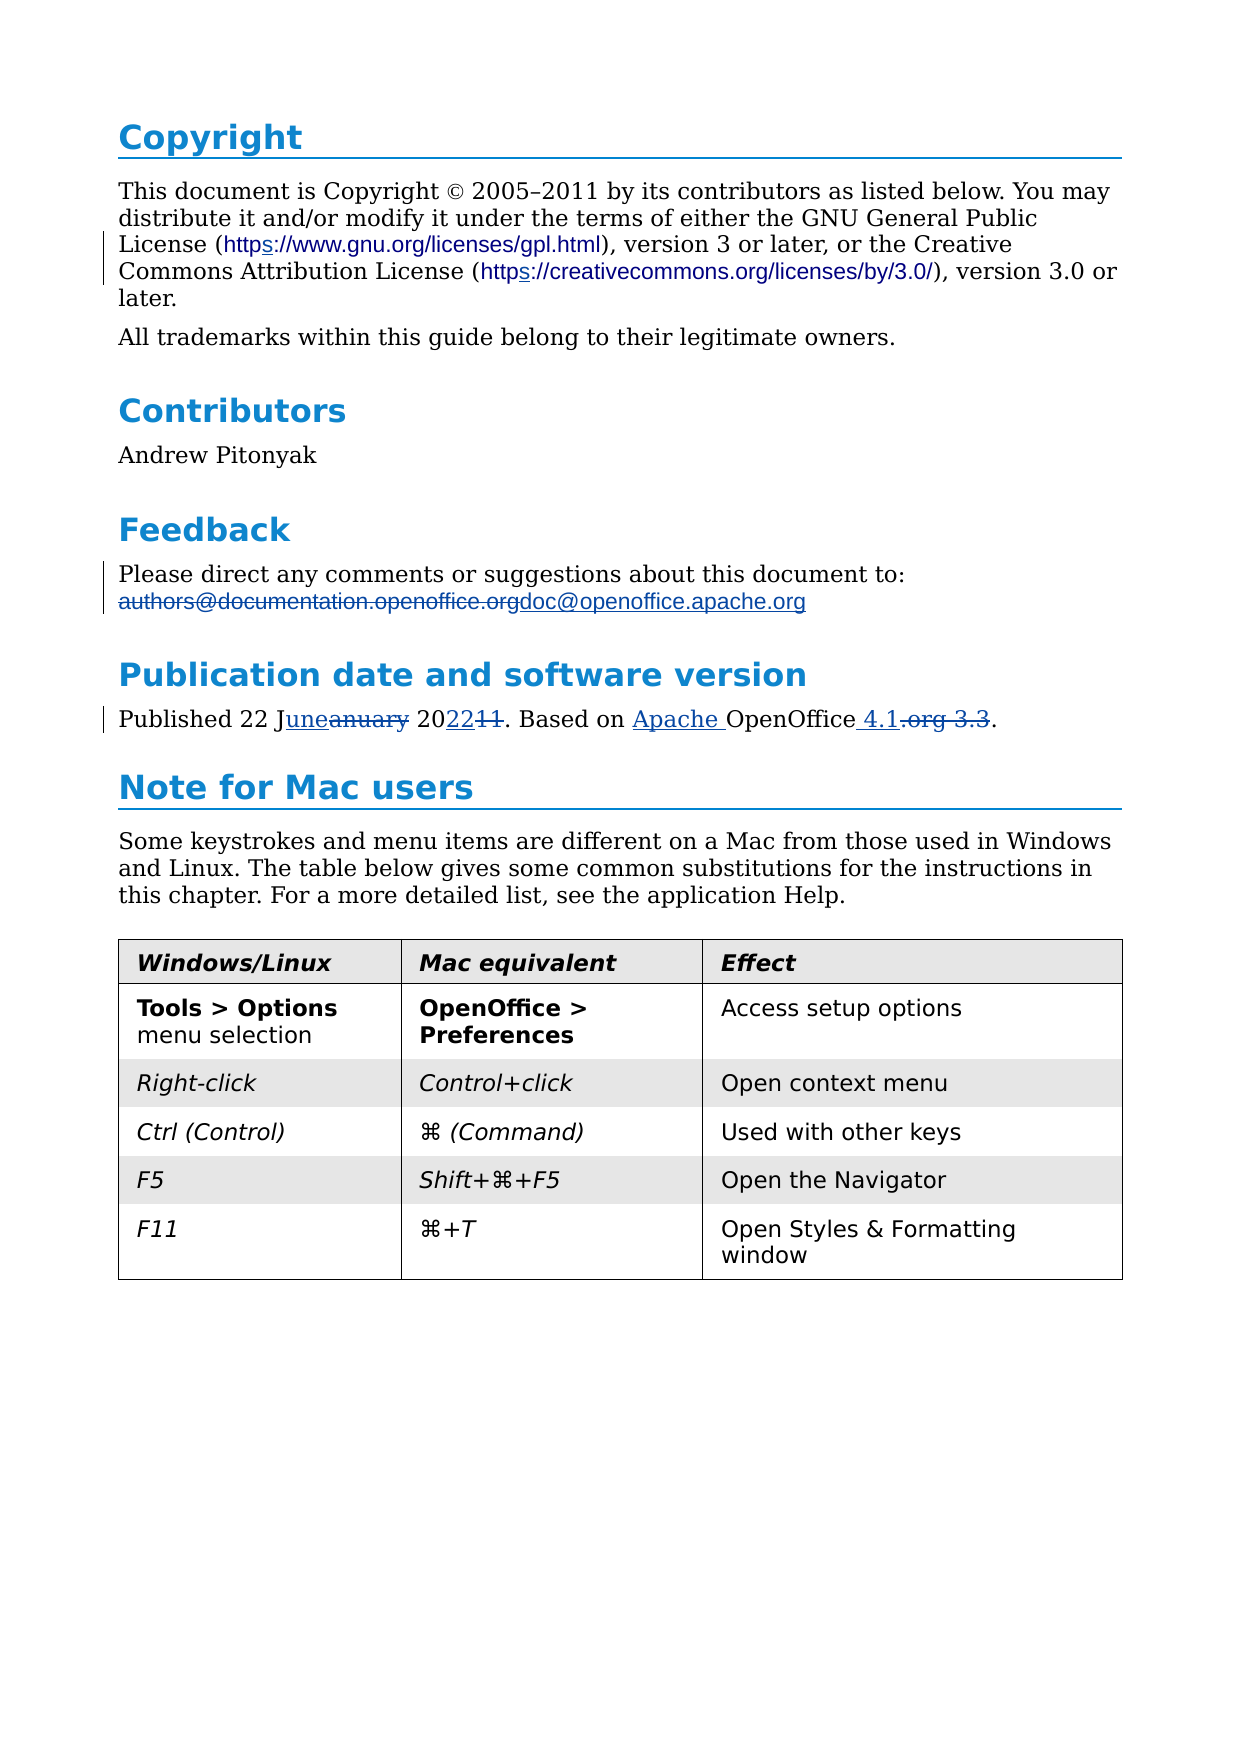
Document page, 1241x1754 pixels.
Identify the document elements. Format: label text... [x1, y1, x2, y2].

text Some keystrokes and menu items are different on a Mac from those used in Windows and Linux. The table below gives some common substitutions for the instructions in this chapter. For a more detailed list, see the application Help. [118, 828, 1122, 908]
text This document is Copyright © 2005–2011 by its contributors as listed below. You may distribute it and/or modify it under the terms of either the GNU General Public License (https://www.gnu.org/licenses/gpl.html), version 3 or later, or the Creative Commons Attribution License (https://creativecommons.org/licenses/by/3.0/), version 3.0 or later. [118, 178, 1122, 312]
table_cell OpenOffice > Preferences [402, 984, 702, 1058]
text Publication date and software version [118, 656, 1122, 693]
table_cell Right-click [119, 1059, 401, 1107]
text Published 22 June 2022. Based on Apache OpenOffice 4.1. [118, 706, 1122, 733]
table_header Effect [703, 940, 1122, 983]
table_cell Ctrl (Control) [119, 1107, 401, 1156]
subtitle Copyright [118, 118, 1122, 157]
table_cell Open the Navigator [703, 1156, 1122, 1204]
table_cell Tools > Options menu selection [119, 984, 401, 1058]
subtitle Note for Mac users [118, 769, 1122, 808]
table_cell z (Command) [402, 1107, 702, 1156]
table_cell Control+click [402, 1059, 702, 1107]
text Feedback [118, 511, 1122, 549]
table_cell Shift+z+F5 [402, 1156, 702, 1204]
table_cell Open context menu [703, 1059, 1122, 1107]
table_cell F11 [119, 1204, 401, 1279]
table_cell F5 [119, 1156, 401, 1204]
table_cell Used with other keys [703, 1107, 1122, 1156]
table_header Mac equivalent [402, 940, 702, 983]
table_cell z+T [402, 1204, 702, 1279]
text Please direct any comments or suggestions about this document to: doc@openoffice.apache.org [118, 561, 1122, 614]
table_header Windows/Linux [119, 940, 401, 983]
text Contributors [118, 393, 1122, 430]
table_cell Access setup options [703, 984, 1122, 1058]
table_cell Open Styles & Formatting window [703, 1204, 1122, 1279]
text All trademarks within this guide belong to their legitimate owners. [118, 324, 1122, 351]
text Andrew Pitonyak [118, 443, 1122, 469]
